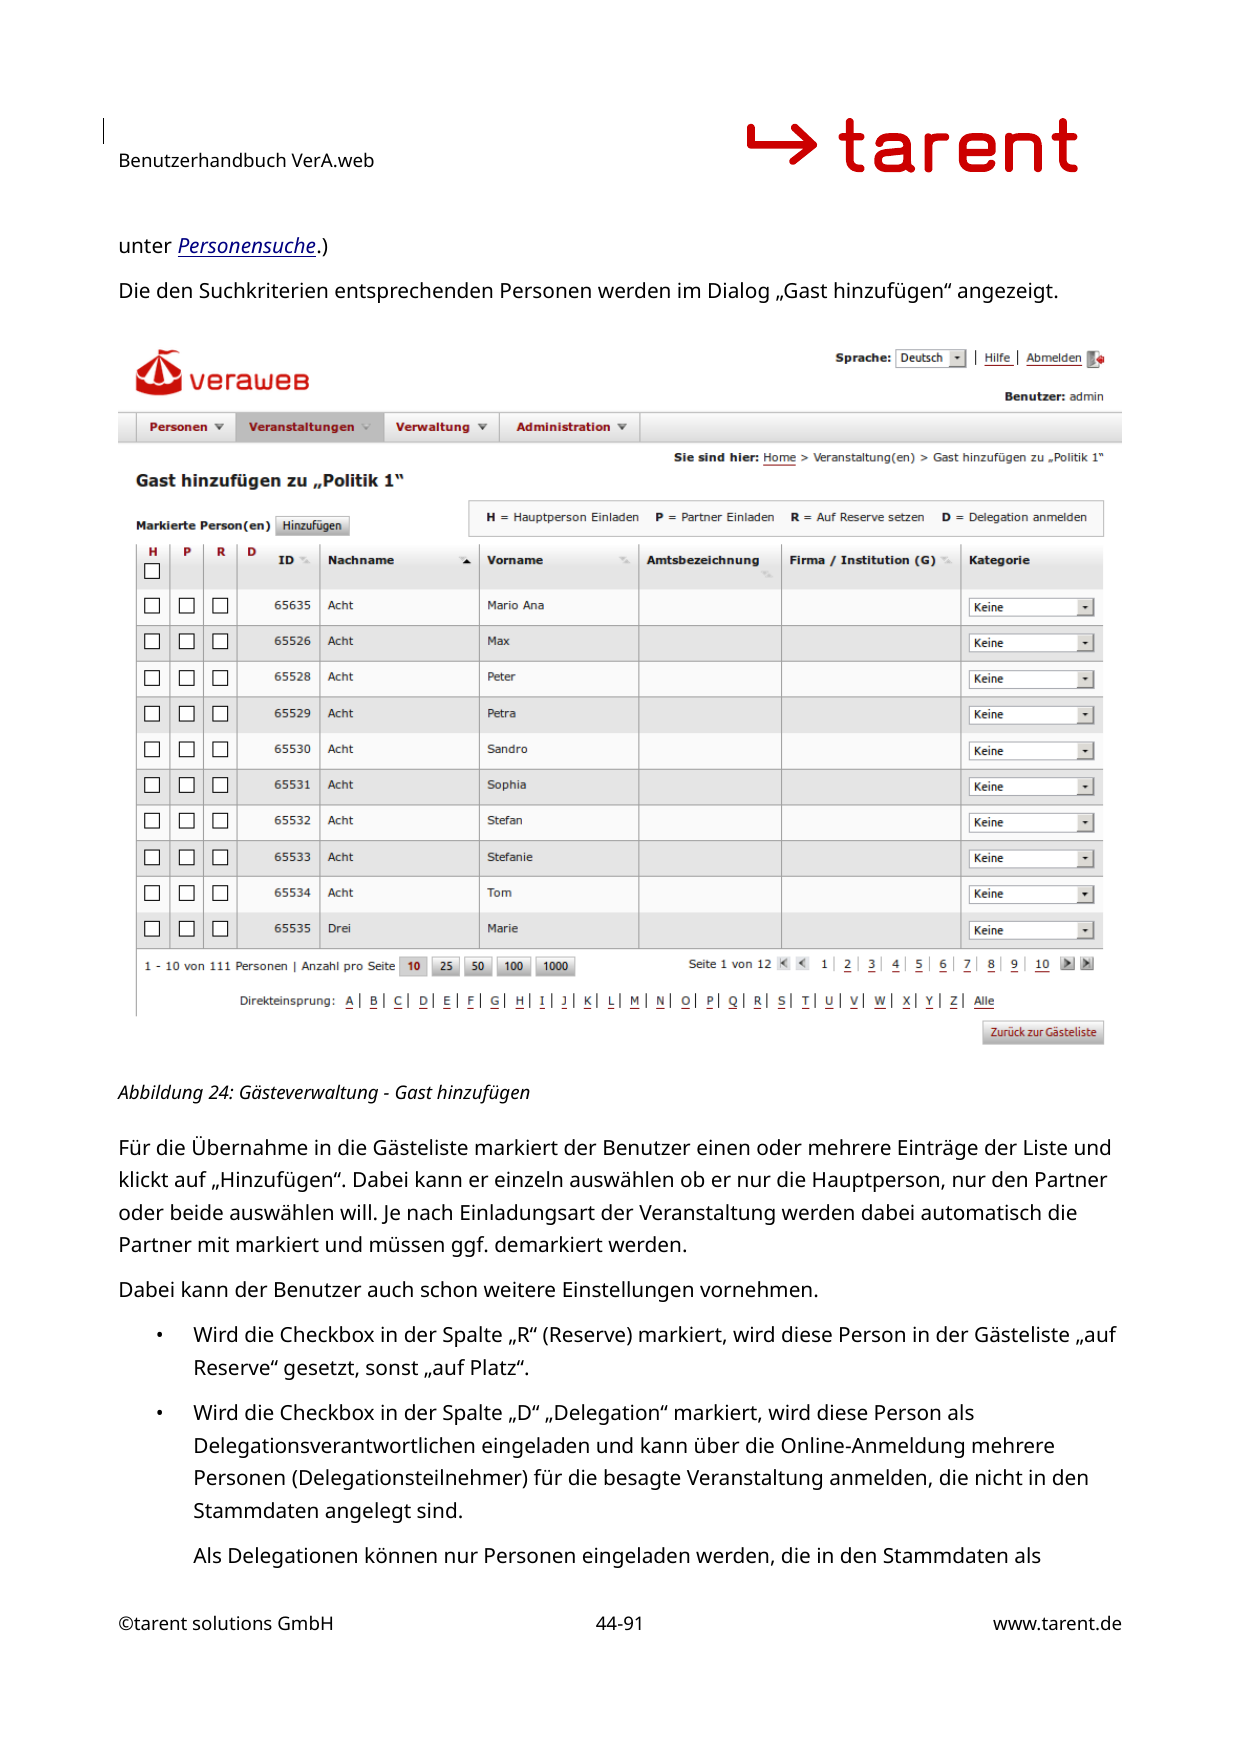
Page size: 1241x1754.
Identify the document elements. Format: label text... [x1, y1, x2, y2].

text Für die Übernahme in die Gästeliste markiert der Benutzer einen oder mehrere Einträge der Liste und klickt auf „Hinzufügen“. Dabei kann er einzeln auswählen ob er nur die Hauptperson, nur den Partner oder beide auswählen will. Je nach Einladungsart der Veranstaltung werden dabei automatisch die Partner mit markiert und müssen ggf. demarkiert werden. [118, 1105, 1122, 1259]
list Wird die Checkbox in der Spalte „R“ (Reserve) markiert, wird diese Person in der Gästeliste „auf Reserve“ gesetzt, sonst „auf Platz“. [156, 1321, 1122, 1382]
text Dabei kann der Benutzer auch schon weitere Einstellungen vornehmen. [118, 1276, 1122, 1304]
text Abbildung 24: Gästeverwaltung - Gast hinzufügen [118, 1052, 1122, 1105]
list Als Delegationen können nur Personen eingeladen werden, die in den Stammdaten als [156, 1541, 1122, 1569]
picture [118, 345, 1122, 1052]
list Wird die Checkbox in der Spalte „D“ „Delegation“ markiert, wird diese Person als Delegationsverantwortlichen eingeladen und kann über die Online-Anmeldung mehrere Personen (Delegationsteilnehmer) für die besagte Veranstaltung anmelden, die nicht in den Stammdaten angelegt sind. [156, 1398, 1122, 1524]
text unter Personensuche.) [118, 232, 1122, 260]
text Die den Suchkriterien entsprechenden Personen werden im Dialog „Gast hinzufügen“ angezeigt. [118, 277, 1122, 305]
text [118, 322, 1122, 345]
